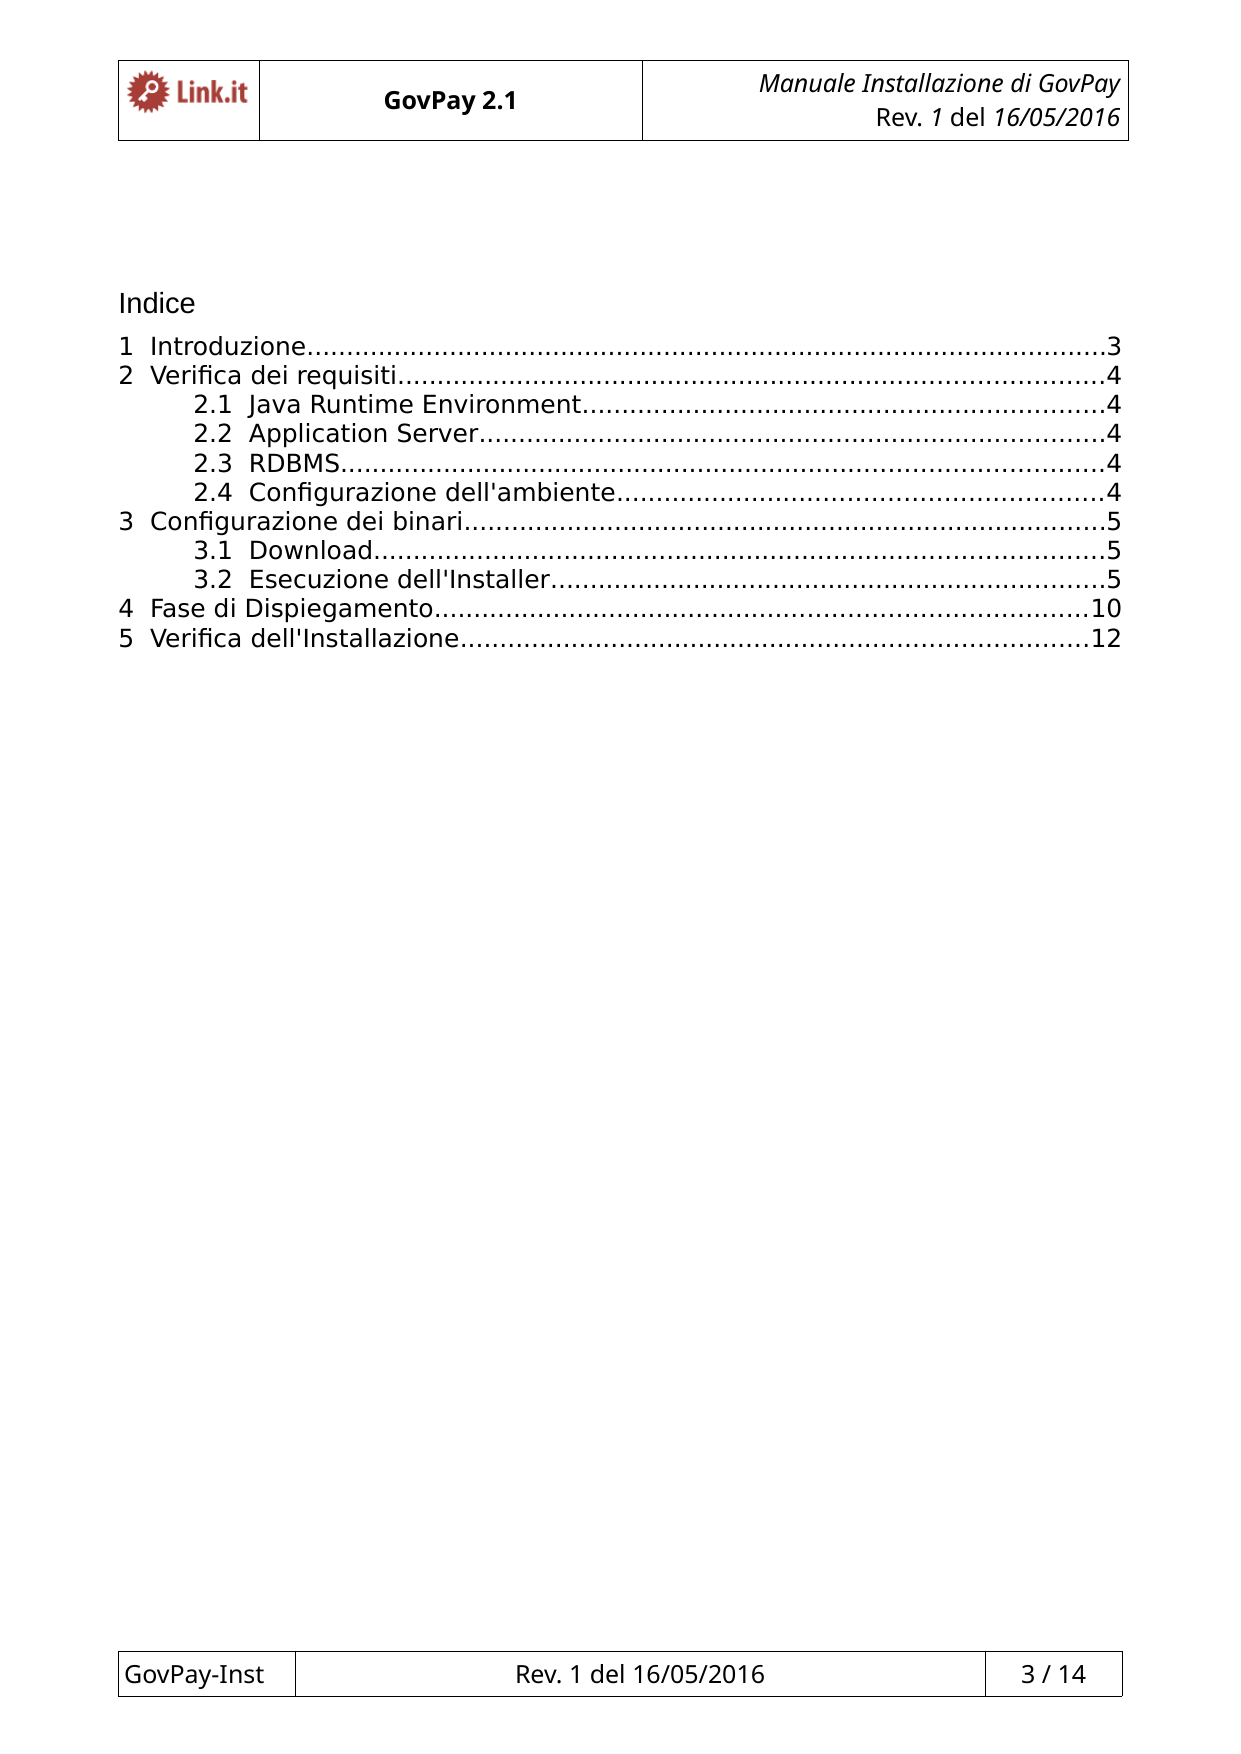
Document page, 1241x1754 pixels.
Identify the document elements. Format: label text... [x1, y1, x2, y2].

text 3.1 Download 5 [193, 536, 1122, 565]
text 2.2 Application Server 4 [193, 419, 1122, 449]
text 2.1 Java Runtime Environment 4 [193, 390, 1122, 419]
text 2 Verifica dei requisiti 4 [118, 361, 1122, 390]
text 1 Introduzione 3 [118, 332, 1122, 361]
text 2.4 Configurazione dell'ambiente 4 [193, 478, 1122, 507]
text 3 Configurazione dei binari 5 [118, 507, 1122, 536]
subtitle Indice [118, 286, 1122, 319]
text 3.2 Esecuzione dell'Installer 5 [193, 565, 1122, 594]
picture [123, 65, 254, 119]
text 4 Fase di Dispiegamento 10 [118, 594, 1122, 624]
text 2.3 RDBMS 4 [193, 449, 1122, 478]
text 5 Verifica dell'Installazione 12 [118, 624, 1122, 653]
